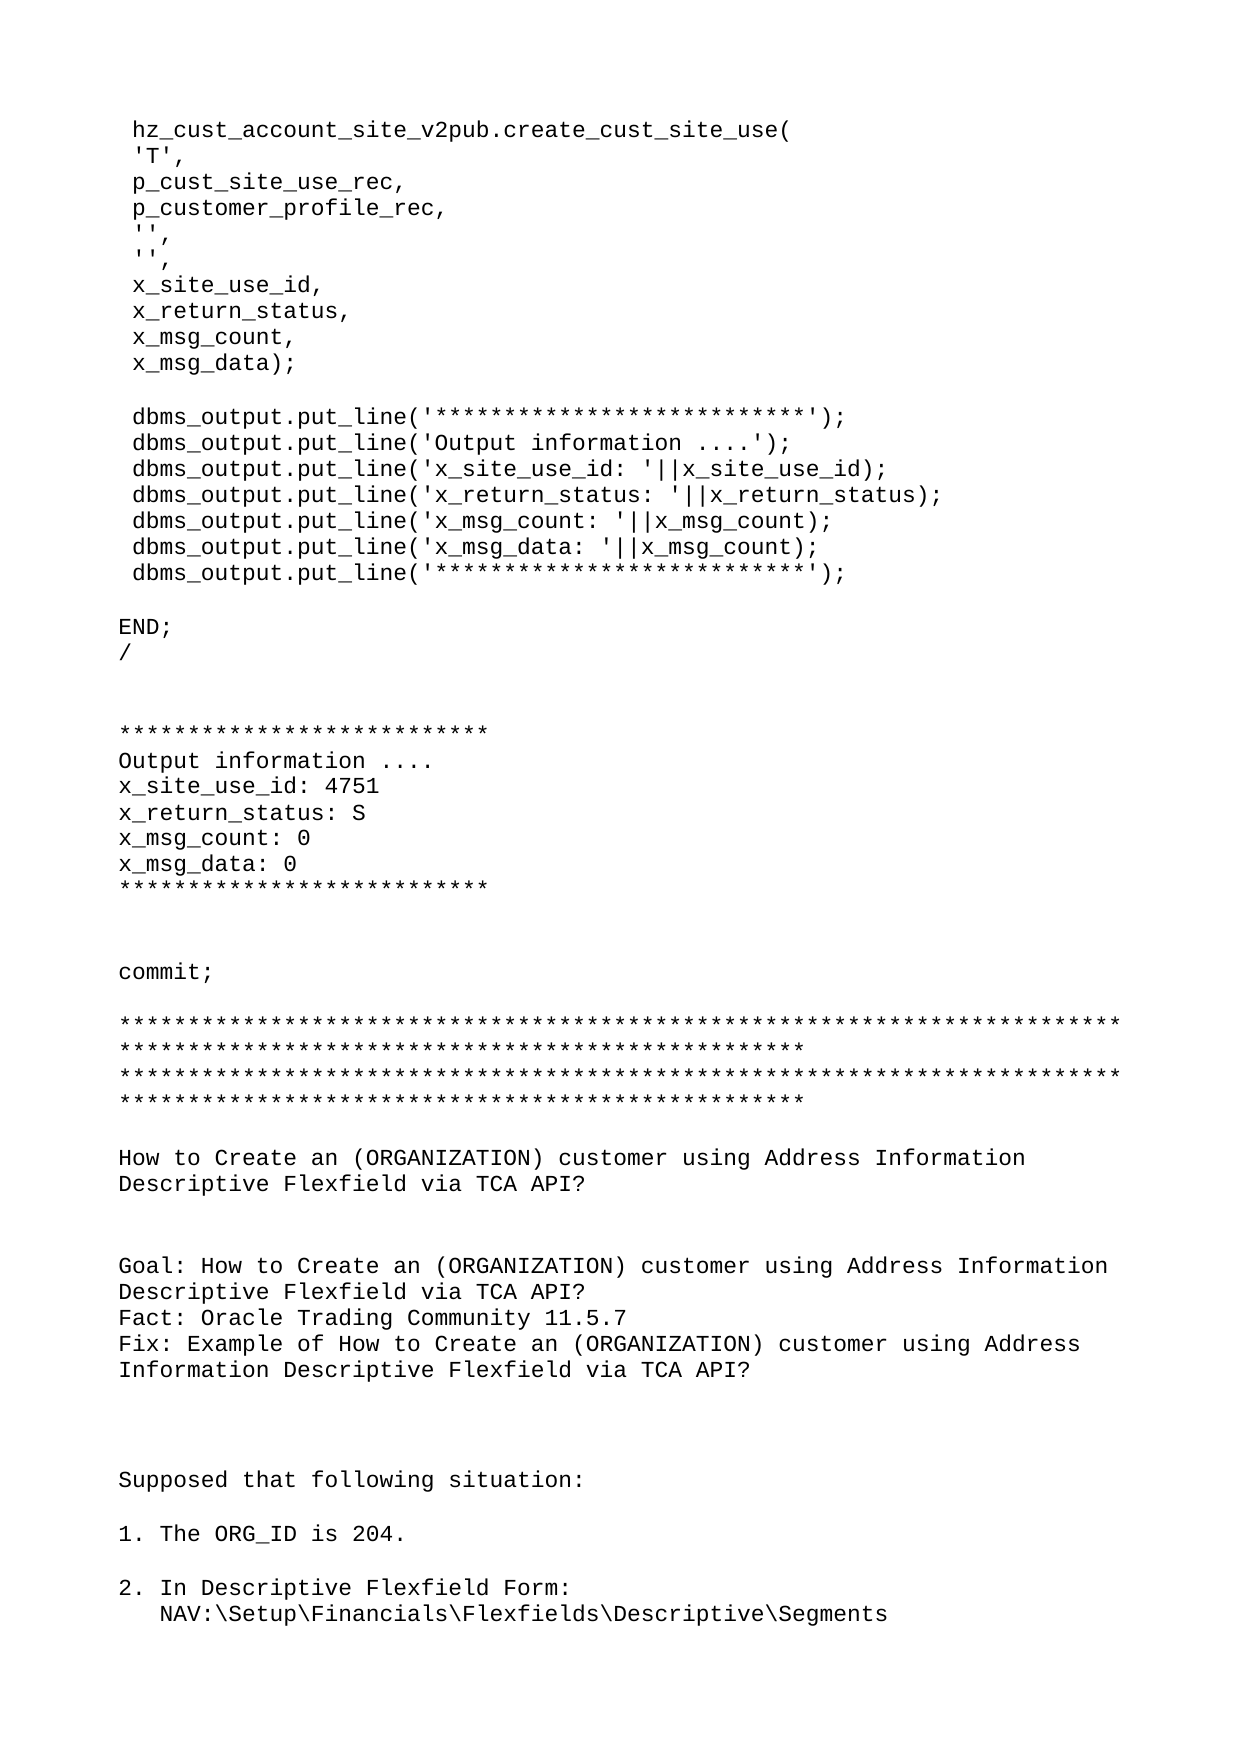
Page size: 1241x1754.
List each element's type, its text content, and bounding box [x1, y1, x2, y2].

text *************************** [118, 723, 1122, 749]
text Fix: Example of How to Create an (ORGANIZATION) customer using Address Information Descriptive Flexfield via TCA API? [118, 1332, 1122, 1384]
text x_msg_data); [118, 352, 1122, 377]
text / [118, 641, 1122, 667]
text *************************************************************************************************************************** [118, 1014, 1122, 1066]
text Output information .... [118, 749, 1122, 775]
text dbms_output.put_line('x_site_use_id: '||x_site_use_id); [118, 457, 1122, 483]
text dbms_output.put_line('***************************'); [118, 561, 1122, 587]
text How to Create an (ORGANIZATION) customer using Address Information Descriptive Flexfield via TCA API? [118, 1146, 1122, 1198]
text Fact: Oracle Trading Community 11.5.7 [118, 1306, 1122, 1332]
text x_msg_count, [118, 326, 1122, 352]
text x_return_status, [118, 300, 1122, 326]
text Supposed that following situation: [118, 1468, 1122, 1494]
text NAV:\Setup\Financials\Flexfields\Descriptive\Segments [118, 1602, 1122, 1628]
text *************************** [118, 879, 1122, 904]
text p_customer_profile_rec, [118, 196, 1122, 222]
text 2. In Descriptive Flexfield Form: [118, 1576, 1122, 1602]
text x_msg_data: 0 [118, 853, 1122, 879]
text x_site_use_id: 4751 [118, 775, 1122, 801]
text x_site_use_id, [118, 274, 1122, 300]
text *************************************************************************************************************************** [118, 1066, 1122, 1118]
text dbms_output.put_line('***************************'); [118, 406, 1122, 431]
text dbms_output.put_line('x_msg_count: '||x_msg_count); [118, 509, 1122, 535]
text '', [118, 222, 1122, 248]
text p_cust_site_use_rec, [118, 170, 1122, 196]
text Goal: How to Create an (ORGANIZATION) customer using Address Information Descriptive Flexfield via TCA API? [118, 1254, 1122, 1306]
text dbms_output.put_line('x_msg_data: '||x_msg_count); [118, 535, 1122, 561]
text END; [118, 615, 1122, 641]
text x_msg_count: 0 [118, 827, 1122, 853]
text 'T', [118, 144, 1122, 170]
text '', [118, 248, 1122, 274]
text 1. The ORG_ID is 204. [118, 1522, 1122, 1548]
text hz_cust_account_site_v2pub.create_cust_site_use( [118, 118, 1122, 144]
text dbms_output.put_line('Output information ....'); [118, 431, 1122, 457]
text commit; [118, 961, 1122, 987]
text dbms_output.put_line('x_return_status: '||x_return_status); [118, 483, 1122, 509]
text x_return_status: S [118, 801, 1122, 827]
